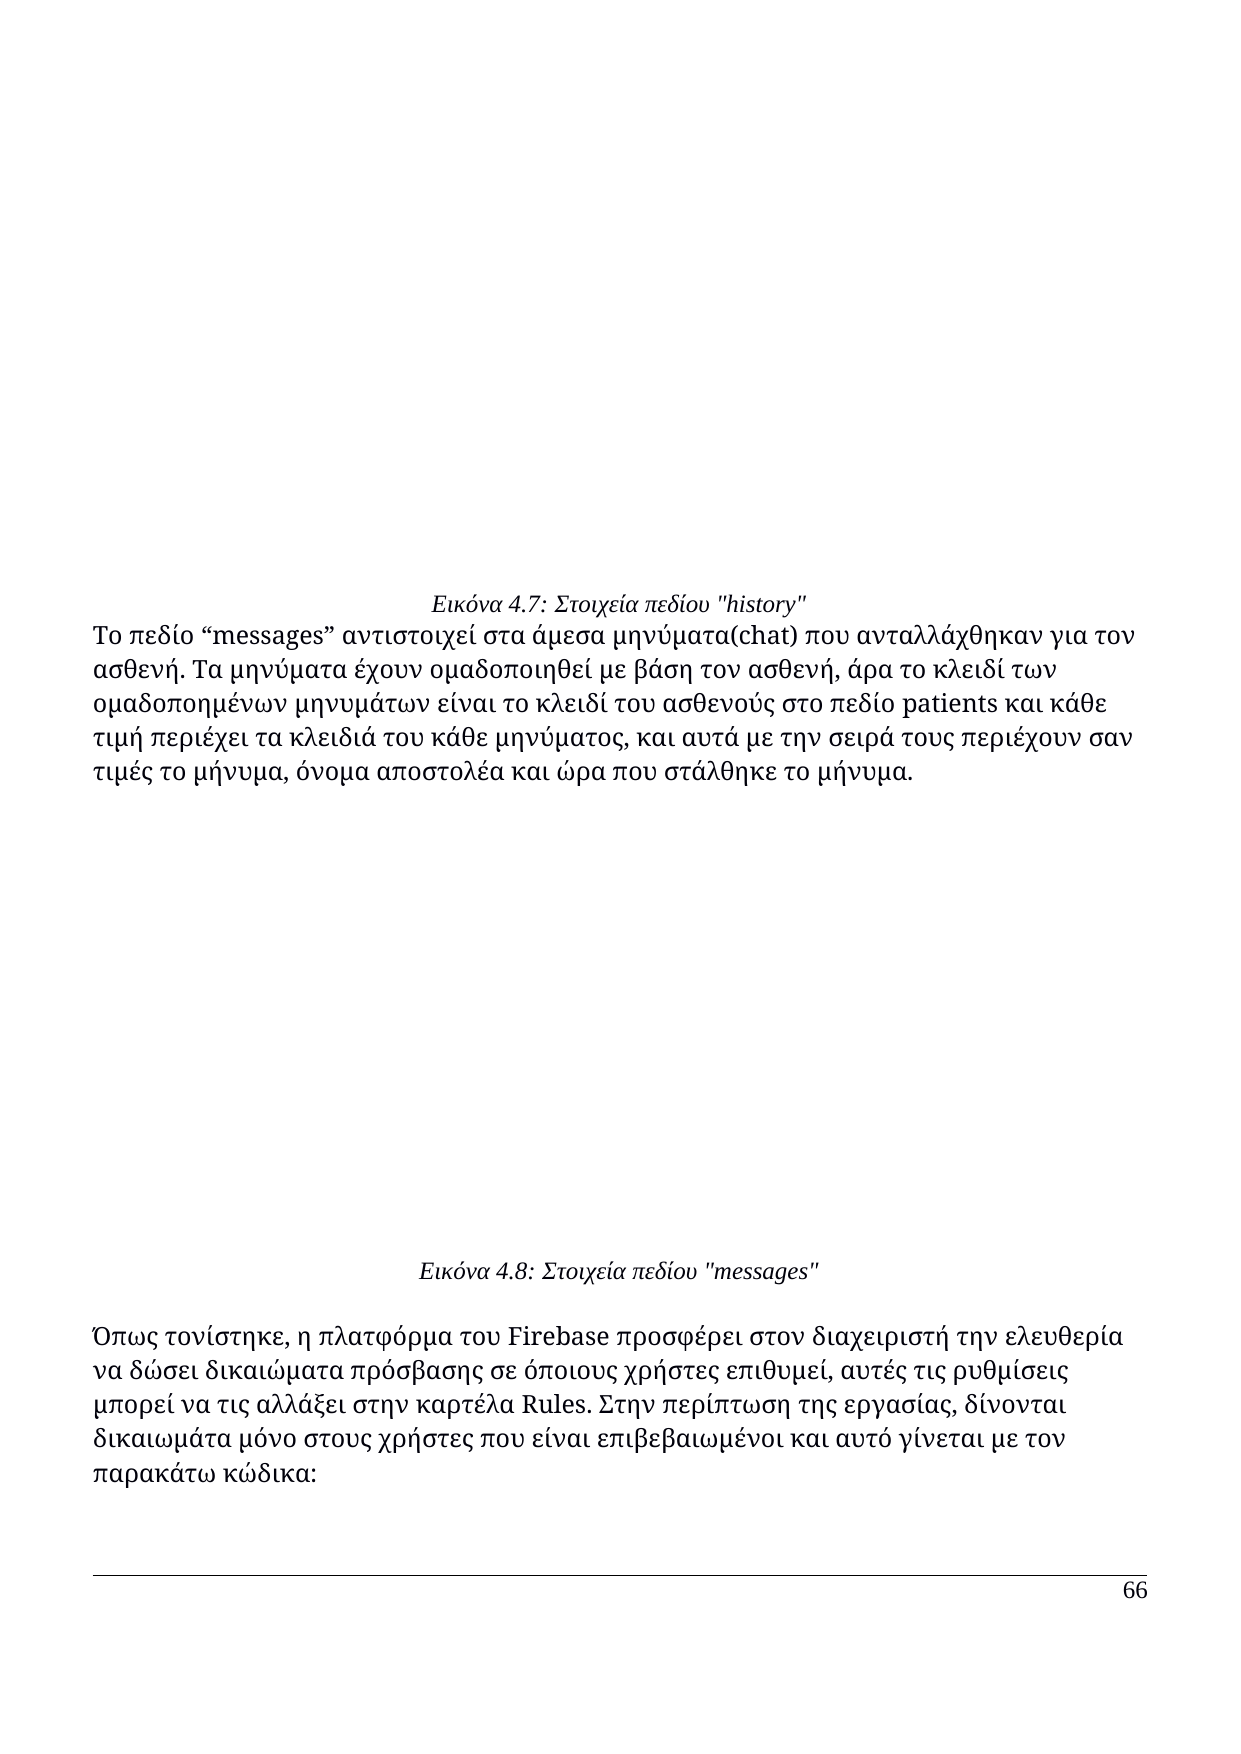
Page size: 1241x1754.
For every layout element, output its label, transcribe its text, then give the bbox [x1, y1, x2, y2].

text Το πεδίο “messages” αντιστοιχεί στα άμεσα μηνύματα(chat) που ανταλλάχθηκαν για τον ασθενή. Τα μηνύματα έχουν ομαδοποιηθεί με βάση τον ασθενή, άρα το κλειδί των ομαδοποημένων μηνυμάτων είναι το κλειδί του ασθενούς στο πεδίο patients και κάθε τιμή περιέχει τα κλειδιά του κάθε μηνύματος, και αυτά με την σειρά τους περιέχουν σαν τιμές το μήνυμα, όνομα αποστολέα και ώρα που στάλθηκε το μήνυμα. [93, 150, 1147, 788]
text Όπως τονίστηκε, η πλατφόρμα του Firebase προσφέρει στον διαχειριστή την ελευθερία να δώσει δικαιώματα πρόσβασης σε όποιους χρήστες επιθυμεί, αυτές τις ρυθμίσεις μπορεί να τις αλλάξει στην καρτέλα Rules. Στην περίπτωση της εργασίας, δίνονται δικαιωμάτα μόνο στους χρήστες που είναι επιβεβαιωμένοι και αυτό γίνεται με τον παρακάτω κώδικα: [93, 1319, 1147, 1489]
text Εικόνα 4.7: Στοιχεία πεδίου "history" [358, 162, 882, 617]
text Εικόνα 4.8: Στοιχεία πεδίου "messages" [148, 834, 1092, 1285]
